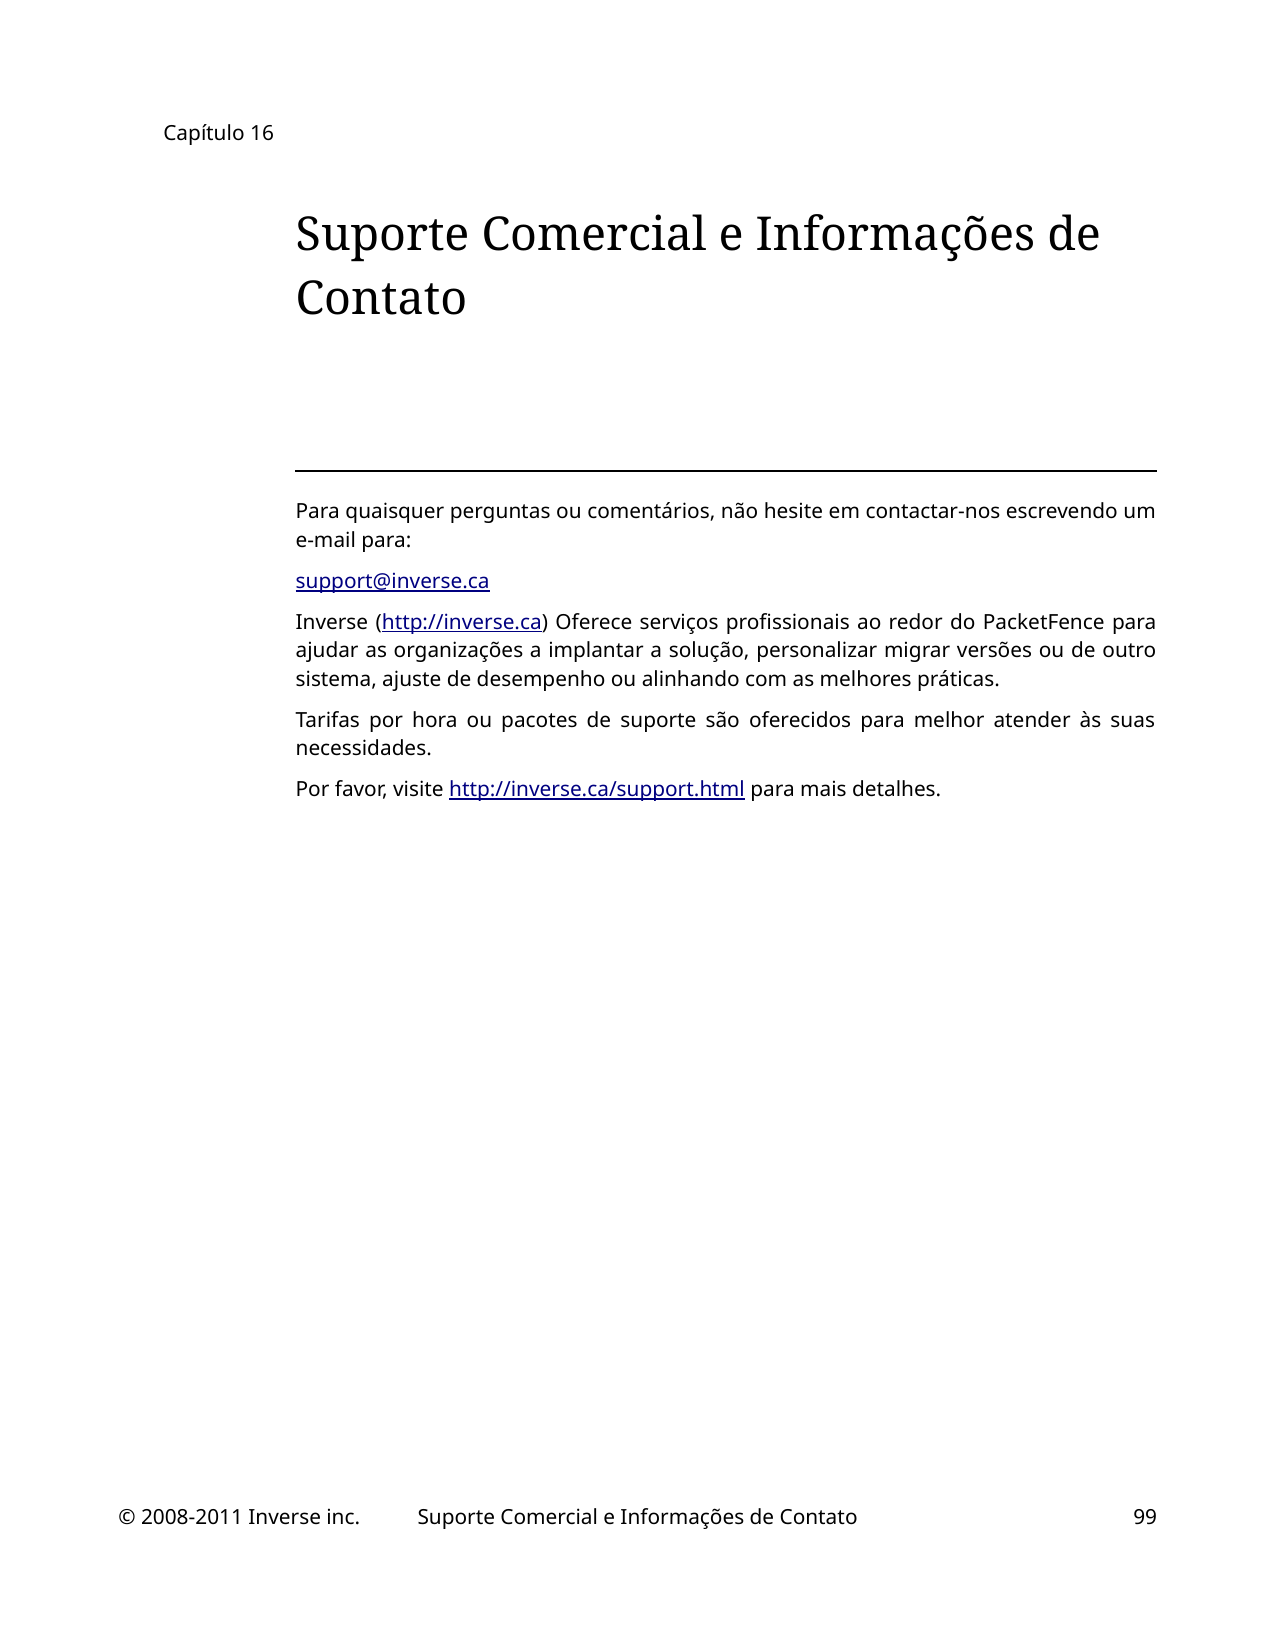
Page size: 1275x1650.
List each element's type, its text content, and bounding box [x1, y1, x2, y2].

subtitle Suporte Comercial e Informações de Contato [295, 201, 1157, 470]
text Tarifas por hora ou pacotes de suporte são oferecidos para melhor atender às suas necessidades. [295, 705, 1157, 762]
text Por favor, visite http://inverse.ca/support.html para mais detalhes. [295, 774, 1157, 802]
text support@inverse.ca [295, 566, 1157, 594]
text Inverse (http://inverse.ca) Oferece serviços profissionais ao redor do PacketFence para ajudar as organizações a implantar a solução, personalizar migrar versões ou de outro sistema, ajuste de desempenho ou alinhando com as melhores práticas. [295, 607, 1157, 692]
text Para quaisquer perguntas ou comentários, não hesite em contactar-nos escrevendo um e-mail para: [295, 497, 1157, 553]
